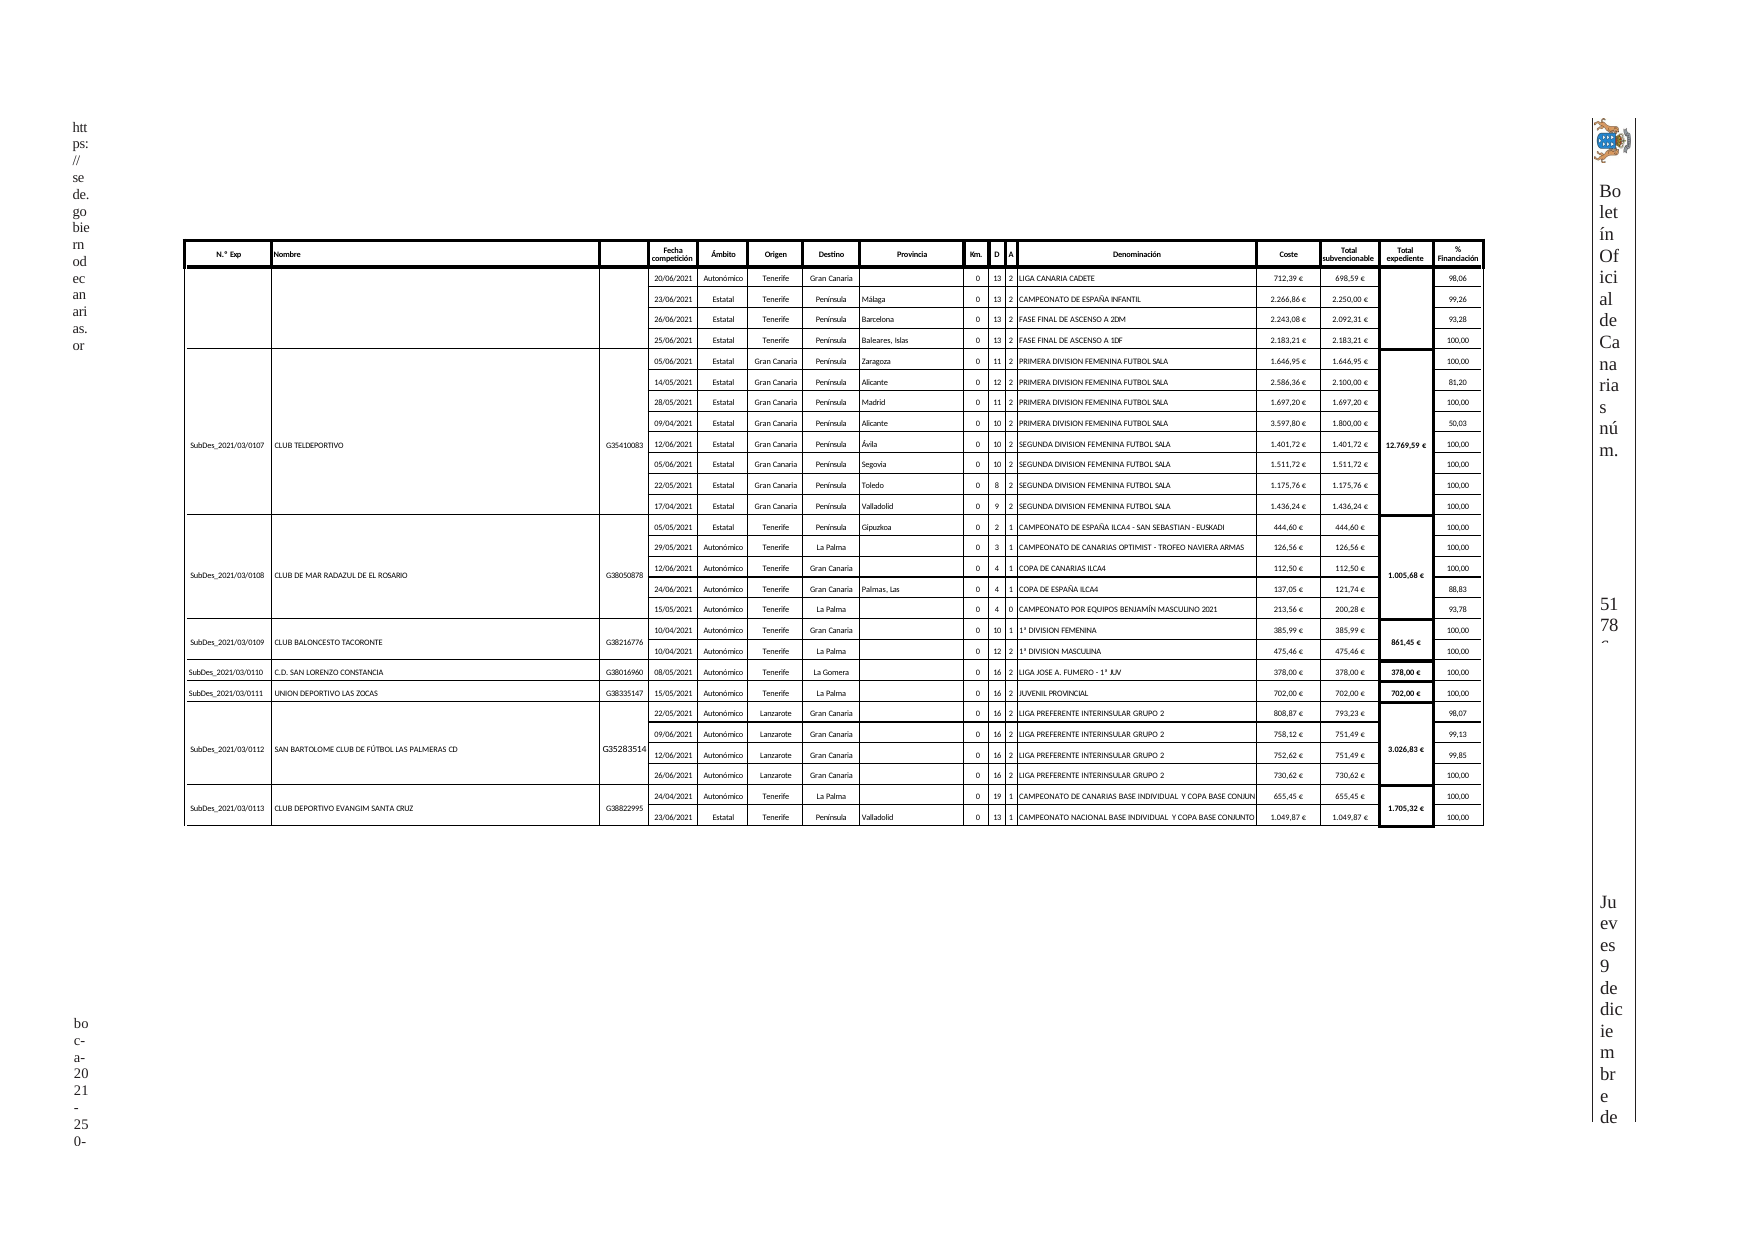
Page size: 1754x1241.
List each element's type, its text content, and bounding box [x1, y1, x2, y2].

table_cell CLUB DE MAR RADAZUL DE EL ROSARIO [272, 515, 599, 618]
table_cell 10/04/2021 [649, 640, 697, 659]
table_cell 12/06/2021 [649, 557, 697, 576]
table_cell 50,03 [1435, 411, 1483, 431]
table_cell 112,50 € [1321, 557, 1378, 576]
table_cell Gran Canaria [803, 578, 859, 597]
table_cell 2 [1006, 453, 1017, 473]
table_cell Autonómico [698, 619, 747, 638]
table_cell 100,00 [1435, 431, 1483, 452]
table_cell 3 [989, 536, 1005, 556]
table_cell 1 [1006, 578, 1017, 597]
table_cell 444,60 € [1321, 515, 1378, 535]
table_header Provincia [861, 242, 962, 265]
table_cell Estatal [698, 308, 747, 328]
table_cell 200,28 € [1321, 598, 1378, 618]
table_cell 1 [1006, 805, 1017, 825]
table_cell 808,87 € [1257, 702, 1320, 721]
table_cell La Palma [803, 598, 859, 618]
table_cell Valladolid [860, 805, 963, 825]
table_cell PRIMERA DIVISION FEMENINA FUTBOL SALA [1018, 349, 1256, 369]
table_cell Tenerife [748, 308, 802, 328]
table_cell 10 [989, 412, 1005, 431]
table_header Ámbito [699, 242, 746, 265]
table_cell 05/05/2021 [649, 515, 697, 535]
table_cell [185, 266, 271, 348]
table_cell 2 [1006, 329, 1017, 348]
table_cell [860, 269, 963, 286]
table_cell 12 [989, 370, 1005, 390]
table_cell Tenerife [748, 287, 802, 307]
table_cell G38822995 [600, 785, 648, 825]
table_cell 730,62 € [1257, 764, 1320, 784]
table_cell 23/06/2021 [649, 287, 697, 307]
table_cell Estatal [698, 391, 747, 411]
table_header Fecha competición [650, 242, 696, 265]
table_cell Tenerife [748, 269, 802, 286]
table_cell Estatal [698, 495, 747, 514]
table_cell Gran Canaria [748, 453, 802, 473]
table_cell 702,00 € [1257, 681, 1320, 701]
table_cell LIGA PREFERENTE INTERINSULAR GRUPO 2 [1018, 743, 1256, 763]
table_cell 112,50 € [1257, 557, 1320, 576]
table_cell COPA DE ESPAÑA ILCA4 [1018, 578, 1256, 597]
table_cell CLUB TELDEPORTIVO [272, 349, 599, 514]
table_cell G35283514 [600, 702, 648, 784]
table_cell 0 [1006, 598, 1017, 618]
text 51786 [1600, 592, 1623, 643]
table_cell 100,00 [1435, 348, 1483, 369]
table_cell 0 [964, 598, 988, 618]
table_cell 99,26 [1435, 286, 1483, 307]
table_cell 2.183,21 € [1321, 329, 1378, 348]
table_cell 475,46 € [1257, 640, 1320, 659]
table_cell 24/06/2021 [649, 578, 697, 597]
table_cell 213,56 € [1257, 598, 1320, 618]
table_cell 14/05/2021 [649, 370, 697, 390]
table_cell 11 [989, 391, 1005, 411]
table_cell 2 [1006, 287, 1017, 307]
table_cell FASE FINAL DE ASCENSO A 1DF [1018, 329, 1256, 348]
table_cell 1.697,20 € [1321, 391, 1378, 411]
table_cell SubDes_2021/03/0110 [185, 659, 271, 680]
table_cell Península [803, 412, 859, 431]
table_cell 2.092,31 € [1321, 308, 1378, 328]
table_header [601, 242, 647, 265]
table_cell 10 [989, 453, 1005, 473]
table_cell Autonómico [698, 764, 747, 784]
table_cell 1.511,72 € [1321, 453, 1378, 473]
table_cell CAMPEONATO DE ESPAÑA INFANTIL [1018, 287, 1256, 307]
table_cell Tenerife [748, 805, 802, 825]
table_cell Gran Canaria [748, 432, 802, 452]
table_cell CAMPEONATO NACIONAL BASE INDIVIDUAL Y COPA BASE CONJUNTO [1018, 805, 1256, 825]
table_cell Baleares, Islas [860, 329, 963, 348]
table_cell 24/04/2021 [649, 785, 697, 804]
table_cell La Palma [803, 681, 859, 701]
table_cell G38050878 [600, 515, 648, 618]
table_cell 13 [989, 287, 1005, 307]
table_cell Estatal [698, 287, 747, 307]
table_cell Gran Canaria [748, 349, 802, 369]
table_cell 0 [964, 269, 988, 286]
table_cell PRIMERA DIVISION FEMENINA FUTBOL SALA [1018, 412, 1256, 431]
table_cell Barcelona [860, 308, 963, 328]
table_cell Gran Canaria [748, 412, 802, 431]
table_cell Estatal [698, 515, 747, 535]
table_cell Valladolid [860, 495, 963, 514]
table_cell 93,78 [1435, 597, 1483, 618]
table_cell 8 [989, 474, 1005, 493]
table_cell LIGA CANARIA CADETE [1018, 269, 1256, 286]
table_cell 2 [1006, 681, 1017, 701]
table_cell Autonómico [698, 557, 747, 576]
table_cell Autonómico [698, 660, 747, 680]
table_cell 861,45 € [1381, 621, 1432, 659]
table_cell 2 [1006, 432, 1017, 452]
table_cell 13 [989, 308, 1005, 328]
table_cell [860, 702, 963, 721]
table_cell 0 [964, 370, 988, 390]
table_cell 15/05/2021 [649, 598, 697, 618]
table_cell SubDes_2021/03/0109 [185, 618, 271, 659]
table_header Destino [804, 242, 858, 265]
table_cell 100,00 [1435, 763, 1483, 784]
table_cell 4 [989, 578, 1005, 597]
table_cell [860, 536, 963, 556]
table_cell 0 [964, 349, 988, 369]
table_cell Tenerife [748, 785, 802, 804]
table_cell 1 [1006, 619, 1017, 638]
table_cell SEGUNDA DIVISION FEMENINA FUTBOL SALA [1018, 453, 1256, 473]
table_cell [600, 269, 648, 348]
table_cell 751,49 € [1321, 723, 1378, 742]
table_cell 100,00 [1435, 452, 1483, 473]
table_cell 0 [964, 723, 988, 742]
table_cell Gran Canaria [803, 723, 859, 742]
table_cell CAMPEONATO DE ESPAÑA ILCA4 - SAN SEBASTIAN - EUSKADI [1018, 515, 1256, 535]
table_cell 100,00 [1435, 535, 1483, 556]
table_cell Autonómico [698, 598, 747, 618]
table_cell 3.597,80 € [1257, 412, 1320, 431]
table_cell 1.436,24 € [1321, 495, 1378, 514]
table_cell G38335147 [600, 681, 648, 701]
table_cell Lanzarote [748, 743, 802, 763]
table_cell 10 [989, 619, 1005, 638]
table_cell 100,00 [1435, 804, 1483, 825]
table_cell 121,74 € [1321, 578, 1378, 597]
table_cell [860, 660, 963, 680]
table_cell Estatal [698, 432, 747, 452]
table_cell 0 [964, 785, 988, 804]
table_cell 100,00 [1435, 328, 1483, 348]
table_cell 16 [989, 660, 1005, 680]
table_cell 378,00 € [1381, 663, 1432, 680]
table_cell 712,39 € [1257, 269, 1320, 286]
table_cell Gipuzkoa [860, 515, 963, 535]
table_cell 1 [1006, 515, 1017, 535]
table_cell [860, 743, 963, 763]
table_cell Gran Canaria [803, 619, 859, 638]
table_cell Tenerife [748, 515, 802, 535]
table_cell SAN BARTOLOME CLUB DE FÚTBOL LAS PALMERAS CD [272, 702, 599, 784]
table_cell Gran Canaria [803, 269, 859, 286]
table_cell Península [803, 308, 859, 328]
table_cell 2 [1006, 349, 1017, 369]
table_cell Estatal [698, 412, 747, 431]
table_cell Península [803, 391, 859, 411]
table_cell Autonómico [698, 269, 747, 286]
table_cell 10 [989, 432, 1005, 452]
table_cell 22/05/2021 [649, 474, 697, 493]
table_cell 126,56 € [1321, 536, 1378, 556]
table_cell La Palma [803, 640, 859, 659]
table_cell 1.401,72 € [1321, 432, 1378, 452]
table_header Km. [966, 242, 987, 265]
table_cell Estatal [698, 805, 747, 825]
table_cell Península [803, 287, 859, 307]
table_cell CLUB BALONCESTO TACORONTE [272, 619, 599, 659]
table_cell Tenerife [748, 557, 802, 576]
table_cell Tenerife [748, 598, 802, 618]
table_cell Tenerife [748, 578, 802, 597]
table_cell [860, 640, 963, 659]
picture [1594, 118, 1631, 163]
table_cell 13 [989, 329, 1005, 348]
table_cell PRIMERA DIVISION FEMENINA FUTBOL SALA [1018, 391, 1256, 411]
table_cell Tenerife [748, 640, 802, 659]
table_cell Alicante [860, 370, 963, 390]
table_cell 1ª DIVISION MASCULINA [1018, 640, 1256, 659]
table_cell 0 [964, 805, 988, 825]
table_cell 0 [964, 660, 988, 680]
table_cell Península [803, 515, 859, 535]
table_cell Palmas, Las [860, 578, 963, 597]
table_cell 23/06/2021 [649, 805, 697, 825]
text https://sede.gobiernodecanarias.org/boc [72, 118, 91, 353]
table_cell Gran Canaria [748, 495, 802, 514]
table_cell La Gomera [803, 660, 859, 680]
table_cell 2 [1006, 764, 1017, 784]
table_cell 444,60 € [1257, 515, 1320, 535]
table_cell 378,00 € [1257, 660, 1320, 680]
table_cell Lanzarote [748, 723, 802, 742]
table_cell Autonómico [698, 785, 747, 804]
table_cell 2.250,00 € [1321, 287, 1378, 307]
table_cell Autonómico [698, 640, 747, 659]
table_cell 100,00 [1435, 784, 1483, 804]
table_cell CLUB DEPORTIVO EVANGIM SANTA CRUZ [272, 785, 599, 825]
table_cell LIGA JOSE A. FUMERO - 1ª JUV [1018, 660, 1256, 680]
table_cell SEGUNDA DIVISION FEMENINA FUTBOL SALA [1018, 495, 1256, 514]
table_cell C.D. SAN LORENZO CONSTANCIA [272, 660, 599, 680]
table_cell Autonómico [698, 702, 747, 721]
table_cell 08/05/2021 [649, 660, 697, 680]
table_cell Península [803, 329, 859, 348]
table_cell Gran Canaria [748, 474, 802, 493]
table_cell 2 [1006, 495, 1017, 514]
table_cell 16 [989, 743, 1005, 763]
table_cell 22/05/2021 [649, 702, 697, 721]
table_cell 28/05/2021 [649, 391, 697, 411]
table_cell Autonómico [698, 536, 747, 556]
table_cell SEGUNDA DIVISION FEMENINA FUTBOL SALA [1018, 432, 1256, 452]
table_cell 378,00 € [1321, 660, 1378, 680]
table_cell JUVENIL PROVINCIAL [1018, 681, 1256, 701]
table_cell [860, 764, 963, 784]
table_cell Península [803, 432, 859, 452]
table_cell 655,45 € [1321, 785, 1378, 804]
table_cell Madrid [860, 391, 963, 411]
table_cell Ávila [860, 432, 963, 452]
table_cell Autonómico [698, 743, 747, 763]
table_cell Toledo [860, 474, 963, 493]
table_cell Tenerife [748, 329, 802, 348]
table_cell Autonómico [698, 723, 747, 742]
table_cell 1 [1006, 536, 1017, 556]
table_cell 0 [964, 432, 988, 452]
table_cell Estatal [698, 329, 747, 348]
table_cell 2.266,86 € [1257, 287, 1320, 307]
table_cell 26/06/2021 [649, 308, 697, 328]
table_cell 1.705,32 € [1381, 787, 1432, 825]
table_cell 05/06/2021 [649, 453, 697, 473]
table_cell Autonómico [698, 578, 747, 597]
table_cell Estatal [698, 474, 747, 493]
table_cell G35410083 [600, 349, 648, 514]
table_cell Gran Canaria [803, 702, 859, 721]
table_cell 137,05 € [1257, 578, 1320, 597]
table_cell 0 [964, 681, 988, 701]
table_cell 05/06/2021 [649, 349, 697, 369]
table_cell 655,45 € [1257, 785, 1320, 804]
table_cell 1.049,87 € [1257, 805, 1320, 825]
table_cell 100,00 [1435, 514, 1483, 535]
table_cell 0 [964, 474, 988, 493]
table_cell Tenerife [748, 619, 802, 638]
table_cell Península [803, 349, 859, 369]
table_cell Península [803, 805, 859, 825]
table_cell 702,00 € [1321, 681, 1378, 701]
text boc-a-2021-250-5100 [74, 1015, 92, 1146]
table_cell Península [803, 453, 859, 473]
table_cell 2.183,21 € [1257, 329, 1320, 348]
table_cell 0 [964, 453, 988, 473]
table_cell 2 [1006, 660, 1017, 680]
table_cell 1.175,76 € [1321, 474, 1378, 493]
table_cell 2 [1006, 370, 1017, 390]
table_cell G38216776 [600, 619, 648, 659]
table_cell SubDes_2021/03/0111 [185, 680, 271, 701]
table_cell 2 [1006, 640, 1017, 659]
table_cell 0 [964, 578, 988, 597]
table_cell 12 [989, 640, 1005, 659]
table_header Total expediente [1381, 242, 1432, 265]
table_cell 0 [964, 329, 988, 348]
table_cell 0 [964, 495, 988, 514]
table_cell 0 [964, 536, 988, 556]
table_cell 730,62 € [1321, 764, 1378, 784]
table_cell 99,13 [1435, 721, 1483, 742]
table_cell 0 [964, 764, 988, 784]
table_cell 1.436,24 € [1257, 495, 1320, 514]
table_cell 1.175,76 € [1257, 474, 1320, 493]
table_cell 2.243,08 € [1257, 308, 1320, 328]
table_cell 12/06/2021 [649, 743, 697, 763]
table_cell [860, 557, 963, 576]
table_cell Península [803, 370, 859, 390]
table_cell [860, 598, 963, 618]
table_cell 2.586,36 € [1257, 370, 1320, 390]
table_header Nombre [273, 242, 598, 265]
table_cell SubDes_2021/03/0107 [185, 348, 271, 514]
table_cell 758,12 € [1257, 723, 1320, 742]
table_cell 29/05/2021 [649, 536, 697, 556]
table_cell PRIMERA DIVISION FEMENINA FUTBOL SALA [1018, 370, 1256, 390]
table_cell [1381, 269, 1432, 348]
table_cell 2.100,00 € [1321, 370, 1378, 390]
table_cell Tenerife [748, 681, 802, 701]
table_cell 100,00 [1435, 494, 1483, 514]
table_cell 100,00 [1435, 473, 1483, 493]
table_cell [860, 723, 963, 742]
table_cell Segovia [860, 453, 963, 473]
table_cell 0 [964, 287, 988, 307]
table_cell Estatal [698, 349, 747, 369]
table_cell Lanzarote [748, 764, 802, 784]
table_cell La Palma [803, 536, 859, 556]
table_cell Lanzarote [748, 702, 802, 721]
table_cell [272, 269, 599, 348]
table_cell LIGA PREFERENTE INTERINSULAR GRUPO 2 [1018, 723, 1256, 742]
table_cell 16 [989, 764, 1005, 784]
table_cell 81,20 [1435, 369, 1483, 390]
table_cell CAMPEONATO DE CANARIAS OPTIMIST - TROFEO NAVIERA ARMAS [1018, 536, 1256, 556]
table_cell 2 [1006, 391, 1017, 411]
table_cell UNION DEPORTIVO LAS ZOCAS [272, 681, 599, 701]
table_cell Península [803, 495, 859, 514]
table_cell 698,59 € [1321, 269, 1378, 286]
table_cell [860, 785, 963, 804]
table_cell 100,00 [1435, 390, 1483, 411]
table_cell 793,23 € [1321, 702, 1378, 721]
table_header Coste [1258, 242, 1319, 265]
table_cell Alicante [860, 412, 963, 431]
table_cell Gran Canaria [748, 391, 802, 411]
table_cell 99,85 [1435, 742, 1483, 763]
table_cell 702,00 € [1381, 683, 1432, 701]
table_cell 16 [989, 723, 1005, 742]
table_cell 09/04/2021 [649, 412, 697, 431]
table_header Denominación [1019, 242, 1255, 265]
table_cell 2 [1006, 723, 1017, 742]
table_cell 100,00 [1435, 659, 1483, 680]
table_cell 1 [1006, 557, 1017, 576]
table_cell 09/06/2021 [649, 723, 697, 742]
table_cell 10/04/2021 [649, 619, 697, 638]
table_cell Tenerife [748, 536, 802, 556]
table_cell CAMPEONATO DE CANARIAS BASE INDIVIDUAL Y COPA BASE CONJUN [1018, 785, 1256, 804]
table_cell COPA DE CANARIAS ILCA4 [1018, 557, 1256, 576]
table_cell 17/04/2021 [649, 495, 697, 514]
text Boletín Oficial de Canarias núm. 250 [1599, 180, 1622, 464]
table_cell FASE FINAL DE ASCENSO A 2DM [1018, 308, 1256, 328]
table_cell 475,46 € [1321, 640, 1378, 659]
table_cell 3.026,83 € [1381, 704, 1432, 784]
table_cell Málaga [860, 287, 963, 307]
table_cell 0 [964, 702, 988, 721]
table_cell Estatal [698, 453, 747, 473]
table_cell 2 [1006, 269, 1017, 286]
table_cell LIGA PREFERENTE INTERINSULAR GRUPO 2 [1018, 764, 1256, 784]
table_cell 1.049,87 € [1321, 805, 1378, 825]
table_cell 19 [989, 785, 1005, 804]
table_cell 2 [989, 515, 1005, 535]
table_cell 93,28 [1435, 307, 1483, 328]
table_cell 25/06/2021 [649, 329, 697, 348]
table_cell 0 [964, 743, 988, 763]
table_header A [1007, 242, 1016, 265]
table_cell 1.646,95 € [1321, 349, 1378, 369]
table_header Total subvencionable [1322, 242, 1378, 265]
table_header % Financiación [1435, 242, 1482, 265]
table_cell G38016960 [600, 660, 648, 680]
table_cell 11 [989, 349, 1005, 369]
table_cell 26/06/2021 [649, 764, 697, 784]
table_cell 13 [989, 269, 1005, 286]
table_cell 0 [964, 308, 988, 328]
table_cell Gran Canaria [803, 743, 859, 763]
table_cell 20/06/2021 [649, 269, 697, 286]
table_cell 16 [989, 681, 1005, 701]
table_cell 2 [1006, 474, 1017, 493]
table_cell 385,99 € [1321, 619, 1378, 638]
table_cell SubDes_2021/03/0113 [185, 784, 271, 825]
table_cell SubDes_2021/03/0108 [185, 514, 271, 618]
table_cell 0 [964, 640, 988, 659]
table_cell [860, 619, 963, 638]
table_cell Zaragoza [860, 349, 963, 369]
table_cell 751,49 € [1321, 743, 1378, 763]
table_cell Tenerife [748, 660, 802, 680]
table_cell 1.697,20 € [1257, 391, 1320, 411]
table_cell 126,56 € [1257, 536, 1320, 556]
table_cell 16 [989, 702, 1005, 721]
table_cell 385,99 € [1257, 619, 1320, 638]
table_cell 1.511,72 € [1257, 453, 1320, 473]
table_cell 0 [964, 391, 988, 411]
table_cell 88,83 [1435, 576, 1483, 597]
table_cell SEGUNDA DIVISION FEMENINA FUTBOL SALA [1018, 474, 1256, 493]
table_cell Península [803, 474, 859, 493]
table_cell 1 [1006, 785, 1017, 804]
table_cell 2 [1006, 412, 1017, 431]
table_cell 100,00 [1435, 639, 1483, 659]
table_cell Estatal [698, 370, 747, 390]
table_cell [860, 681, 963, 701]
table_cell 9 [989, 495, 1005, 514]
table_cell La Palma [803, 785, 859, 804]
table_cell 1.646,95 € [1257, 349, 1320, 369]
table_cell 0 [964, 557, 988, 576]
text Jueves 9 de diciembre de 2021 [1600, 891, 1623, 1126]
table_cell 2 [1006, 743, 1017, 763]
table_cell 12/06/2021 [649, 432, 697, 452]
table_cell 15/05/2021 [649, 681, 697, 701]
table_cell 1.800,00 € [1321, 412, 1378, 431]
table_cell 1.005,68 € [1381, 517, 1432, 618]
table_cell 0 [964, 619, 988, 638]
table_cell Gran Canaria [803, 557, 859, 576]
table_cell 100,00 [1435, 618, 1483, 638]
table_cell 4 [989, 598, 1005, 618]
table_cell 13 [989, 805, 1005, 825]
table_cell 98,07 [1435, 701, 1483, 721]
table_cell 1.401,72 € [1257, 432, 1320, 452]
table_cell 0 [964, 515, 988, 535]
table_cell 12.769,59 € [1381, 351, 1432, 514]
table_cell 100,00 [1435, 680, 1483, 701]
table_cell Gran Canaria [803, 764, 859, 784]
table_cell SubDes_2021/03/0112 [185, 701, 271, 784]
table_cell 752,62 € [1257, 743, 1320, 763]
table_cell 1ª DIVISION FEMENINA [1018, 619, 1256, 638]
table_cell 100,00 [1435, 556, 1483, 576]
table_cell 0 [964, 412, 988, 431]
table_cell Gran Canaria [748, 370, 802, 390]
table_cell LIGA PREFERENTE INTERINSULAR GRUPO 2 [1018, 702, 1256, 721]
table_header D [991, 242, 1004, 265]
table_header N.º Exp [186, 242, 270, 265]
table_cell CAMPEONATO POR EQUIPOS BENJAMÍN MASCULINO 2021 [1018, 598, 1256, 618]
table_cell 2 [1006, 308, 1017, 328]
table_cell 98,06 [1435, 265, 1483, 286]
table_cell 4 [989, 557, 1005, 576]
table_header Origen [749, 242, 801, 265]
table_cell 2 [1006, 702, 1017, 721]
table_cell Autonómico [698, 681, 747, 701]
